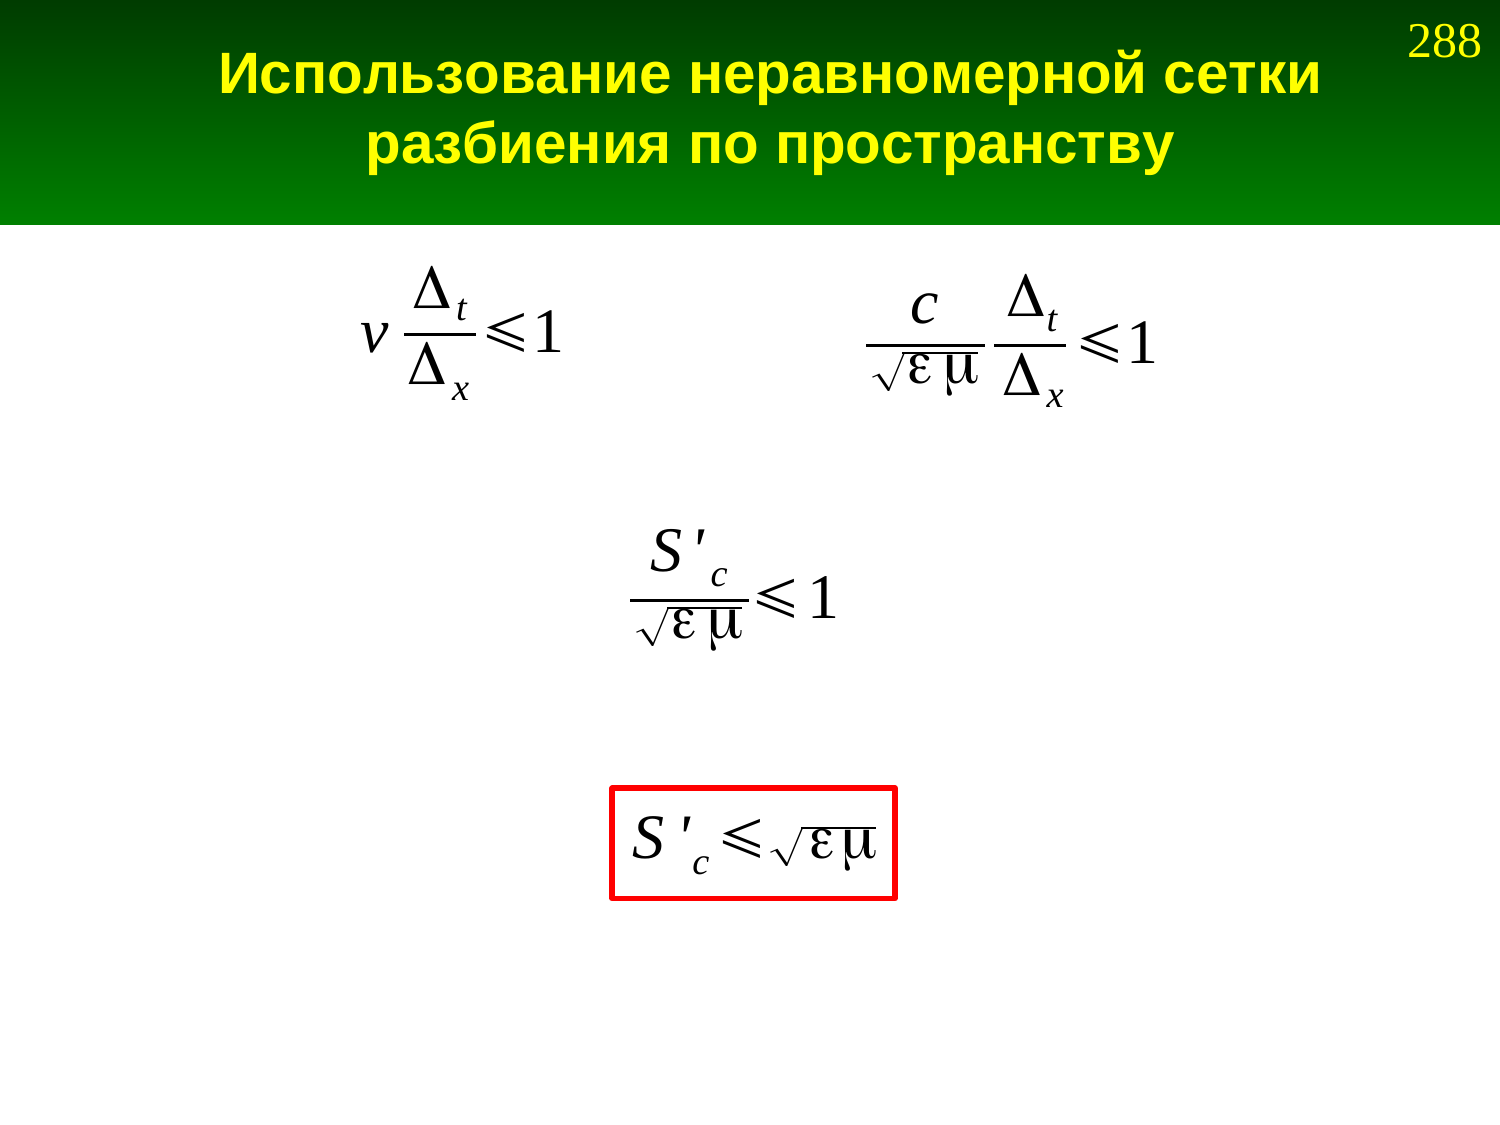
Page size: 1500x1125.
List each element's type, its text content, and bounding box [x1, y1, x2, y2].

chart [610, 515, 853, 657]
chart [616, 802, 892, 883]
title Использование неравномерной сетки разбиения по пространству [100, 7, 1441, 204]
chart [846, 268, 1173, 417]
chart [343, 261, 580, 408]
